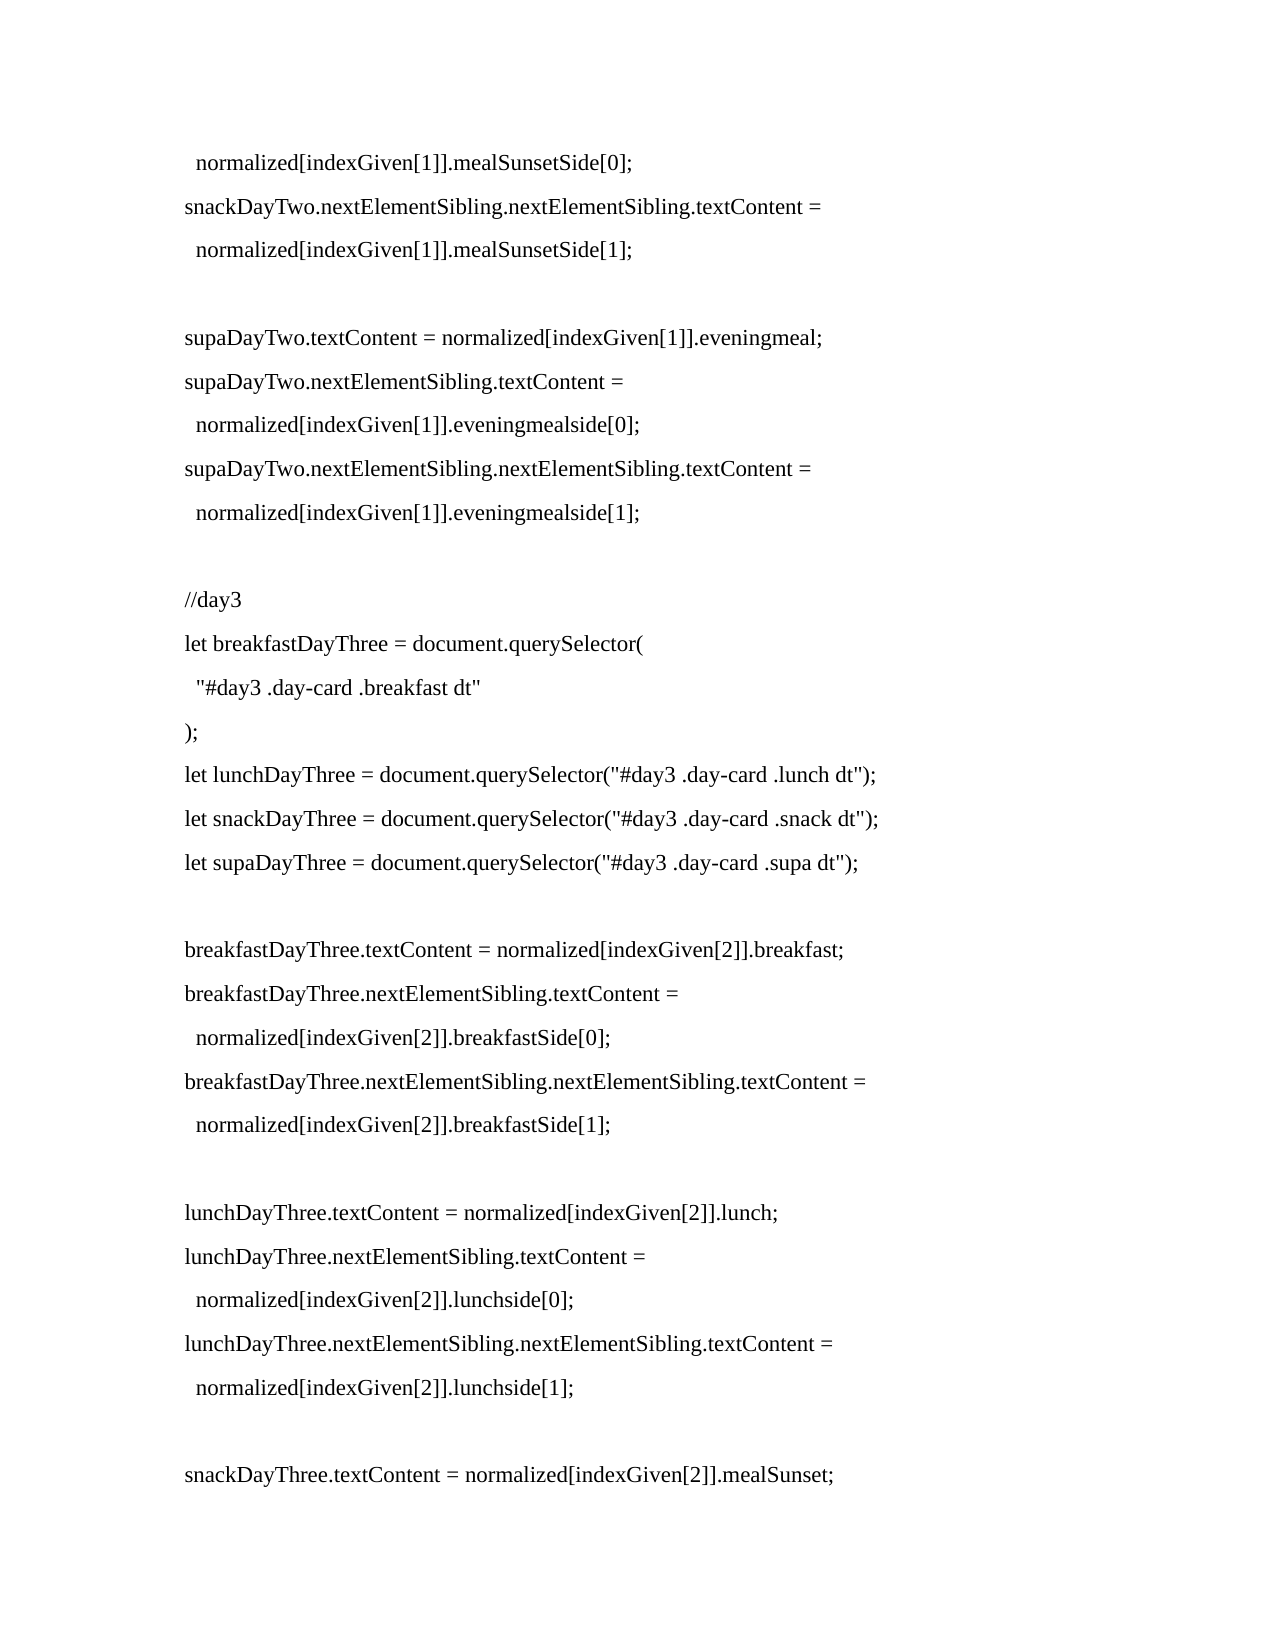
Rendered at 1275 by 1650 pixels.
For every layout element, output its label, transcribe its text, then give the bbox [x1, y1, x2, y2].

text snackDayThree.textContent = normalized[indexGiven[2]].mealSunset; [150, 1462, 1125, 1488]
text let breakfastDayThree = document.querySelector( [150, 631, 1125, 657]
text normalized[indexGiven[1]].eveningmealside[1]; [150, 500, 1125, 525]
text snackDayTwo.nextElementSibling.nextElementSibling.textContent = [150, 194, 1125, 219]
text breakfastDayThree.textContent = normalized[indexGiven[2]].breakfast; [150, 937, 1125, 963]
text "#day3 .day-card .breakfast dt" [150, 675, 1125, 700]
text lunchDayThree.nextElementSibling.textContent = [150, 1244, 1125, 1269]
text normalized[indexGiven[2]].lunchside[1]; [150, 1375, 1125, 1400]
text lunchDayThree.textContent = normalized[indexGiven[2]].lunch; [150, 1200, 1125, 1225]
text normalized[indexGiven[2]].breakfastSide[1]; [150, 1112, 1125, 1138]
text normalized[indexGiven[1]].mealSunsetSide[1]; [150, 237, 1125, 263]
text let supaDayThree = document.querySelector("#day3 .day-card .supa dt"); [150, 850, 1125, 875]
text let snackDayThree = document.querySelector("#day3 .day-card .snack dt"); [150, 806, 1125, 832]
text normalized[indexGiven[1]].mealSunsetSide[0]; [150, 150, 1125, 175]
text lunchDayThree.nextElementSibling.nextElementSibling.textContent = [150, 1331, 1125, 1357]
text supaDayTwo.nextElementSibling.nextElementSibling.textContent = [150, 456, 1125, 482]
text breakfastDayThree.nextElementSibling.textContent = [150, 981, 1125, 1007]
text normalized[indexGiven[2]].lunchside[0]; [150, 1287, 1125, 1313]
text ); [150, 719, 1125, 744]
text normalized[indexGiven[1]].eveningmealside[0]; [150, 412, 1125, 438]
text supaDayTwo.textContent = normalized[indexGiven[1]].eveningmeal; [150, 325, 1125, 350]
text normalized[indexGiven[2]].breakfastSide[0]; [150, 1025, 1125, 1050]
text breakfastDayThree.nextElementSibling.nextElementSibling.textContent = [150, 1069, 1125, 1094]
text let lunchDayThree = document.querySelector("#day3 .day-card .lunch dt"); [150, 762, 1125, 788]
text supaDayTwo.nextElementSibling.textContent = [150, 369, 1125, 394]
text //day3 [150, 587, 1125, 613]
